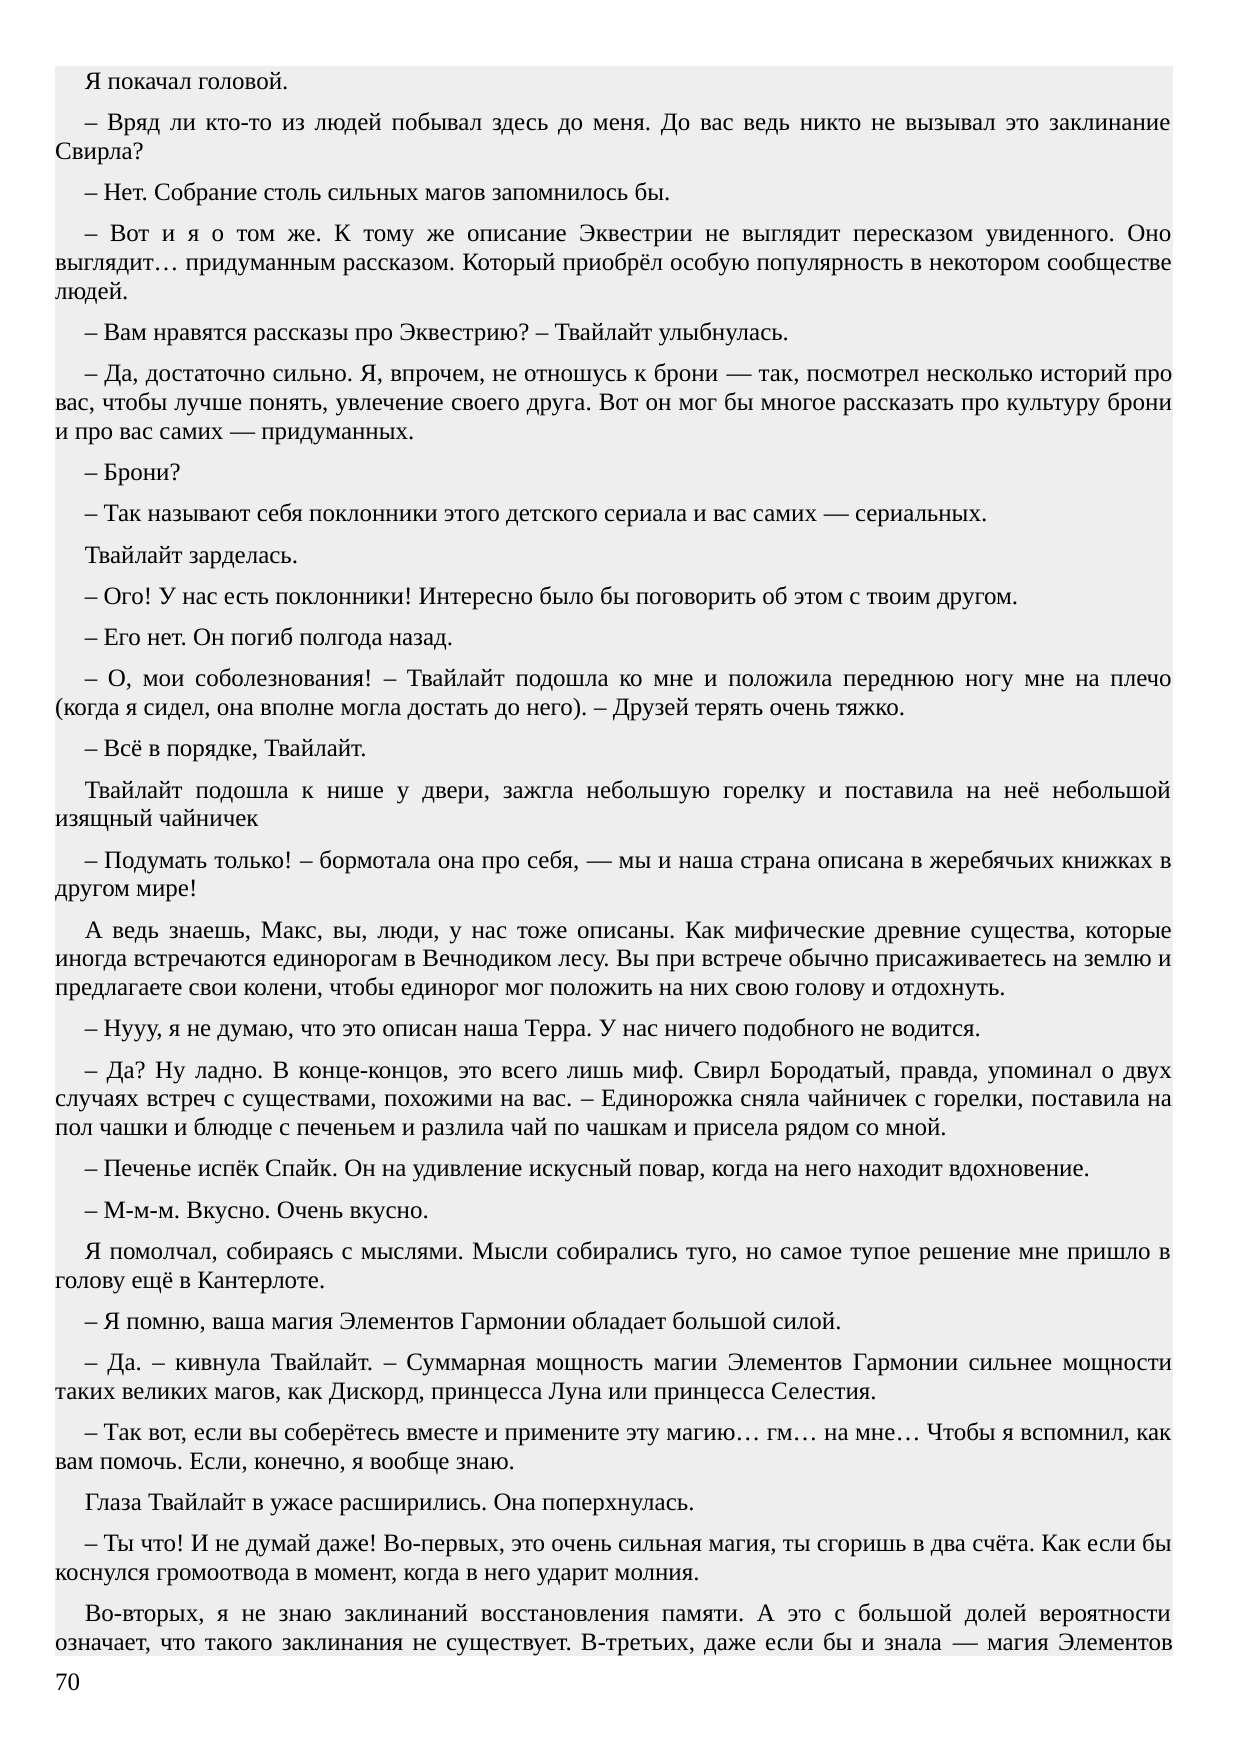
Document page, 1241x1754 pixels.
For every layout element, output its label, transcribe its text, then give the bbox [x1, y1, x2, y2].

text – Вряд ли кто-то из людей побывал здесь до меня. До вас ведь никто не вызывал это заклинание Свирла? [55, 107, 1173, 165]
text – Ого! У нас есть поклонники! Интересно было бы поговорить об этом с твоим другом. [55, 581, 1173, 610]
text – Подумать только! – бормотала она про себя, — мы и наша страна описана в жеребячьих книжках в другом мире! [55, 845, 1173, 902]
text – Так называют себя поклонники этого детского сериала и вас самих — сериальных. [55, 498, 1173, 527]
text Во-вторых, я не знаю заклинаний восстановления памяти. А это с большой долей вероятности означает, что такого заклинания не существует. В-третьих, даже если бы и знала — магия Элементов [55, 1598, 1173, 1656]
text А ведь знаешь, Макс, вы, люди, у нас тоже описаны. Как мифические древние существа, которые иногда встречаются единорогам в Вечнодиком лесу. Вы при встрече обычно присаживаетесь на землю и предлагаете свои колени, чтобы единорог мог положить на них свою голову и отдохнуть. [55, 915, 1173, 1001]
text – Вот и я о том же. К тому же описание Эквестрии не выглядит пересказом увиденного. Оно выглядит… придуманным рассказом. Который приобрёл особую популярность в некотором сообществе людей. [55, 218, 1173, 305]
text – Да, достаточно сильно. Я, впрочем, не отношусь к брони — так, посмотрел несколько историй про вас, чтобы лучше понять, увлечение своего друга. Вот он мог бы многое рассказать про культуру брони и про вас самих — придуманных. [55, 358, 1173, 445]
text – Вам нравятся рассказы про Эквестрию? – Твайлайт улыбнулась. [55, 317, 1173, 346]
text – О, мои соболезнования! – Твайлайт подошла ко мне и положила переднюю ногу мне на плечо (когда я сидел, она вполне могла достать до него). – Друзей терять очень тяжко. [55, 663, 1173, 721]
text Глаза Твайлайт в ужасе расширились. Она поперхнулась. [55, 1487, 1173, 1516]
text – Нет. Собрание столь сильных магов запомнилось бы. [55, 177, 1173, 206]
text – Нууу, я не думаю, что это описан наша Терра. У нас ничего подобного не водится. [55, 1013, 1173, 1042]
text – Печенье испёк Спайк. Он на удивление искусный повар, когда на него находит вдохновение. [55, 1153, 1173, 1182]
text Твайлайт подошла к нише у двери, зажгла небольшую горелку и поставила на неё небольшой изящный чайничек [55, 775, 1173, 832]
text – Ты что! И не думай даже! Во-первых, это очень сильная магия, ты сгоришь в два счёта. Как если бы коснулся громоотвода в момент, когда в него ударит молния. [55, 1528, 1173, 1586]
text – Его нет. Он погиб полгода назад. [55, 622, 1173, 651]
text – Да? Ну ладно. В конце-концов, это всего лишь миф. Свирл Бородатый, правда, упоминал о двух случаях встреч с существами, похожими на вас. – Единорожка сняла чайничек с горелки, поставила на пол чашки и блюдце с печеньем и разлила чай по чашкам и присела рядом со мной. [55, 1055, 1173, 1141]
text – Да. – кивнула Твайлайт. – Суммарная мощность магии Элементов Гармонии сильнее мощности таких великих магов, как Дискорд, принцесса Луна или принцесса Селестия. [55, 1347, 1173, 1405]
text Твайлайт зарделась. [55, 540, 1173, 568]
text Я покачал головой. [55, 66, 1173, 95]
text – Так вот, если вы соберётесь вместе и примените эту магию… гм… на мне… Чтобы я вспомнил, как вам помочь. Если, конечно, я вообще знаю. [55, 1417, 1173, 1475]
text Я помолчал, собираясь с мыслями. Мысли собирались туго, но самое тупое решение мне пришло в голову ещё в Кантерлоте. [55, 1236, 1173, 1293]
text – Брони? [55, 457, 1173, 486]
text – Всё в порядке, Твайлайт. [55, 733, 1173, 762]
text – Я помню, ваша магия Элементов Гармонии обладает большой силой. [55, 1306, 1173, 1335]
text – М-м-м. Вкусно. Очень вкусно. [55, 1195, 1173, 1223]
